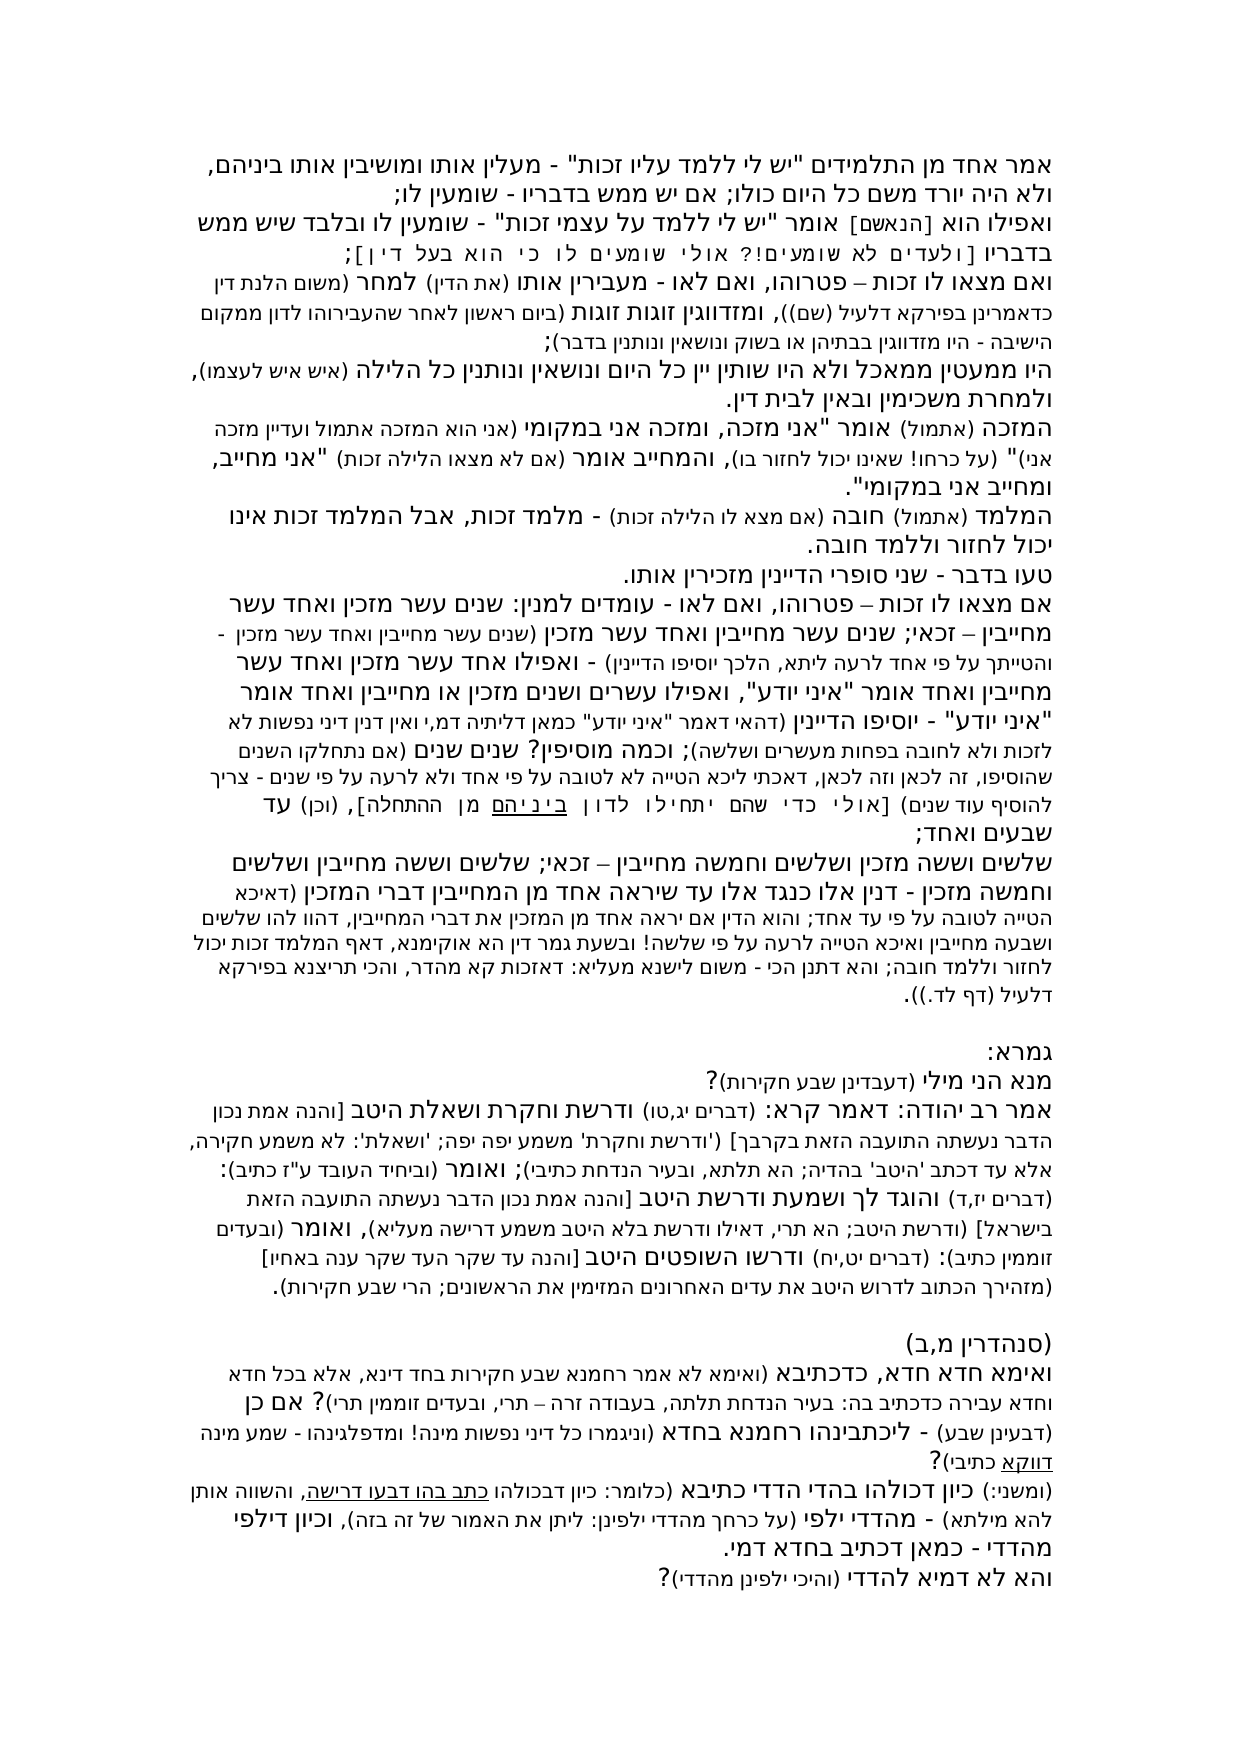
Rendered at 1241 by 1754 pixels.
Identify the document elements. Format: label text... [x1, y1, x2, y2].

text המלמד (אתמול) חובה (אם מצא לו הלילה זכות) - מלמד זכות, אבל המלמד זכות אינו יכול לחזור וללמד חובה. [187, 501, 1053, 560]
text (סנהדרין מ,ב) [187, 1329, 1053, 1358]
text מנא הני מילי (דעבדינן שבע חקירות)? [187, 1067, 1053, 1096]
text היו ממעטין ממאכל ולא היו שותין יין כל היום ונושאין ונותנין כל הלילה (איש איש לעצמו), ולמחרת משכימין ובאין לבית דין. [187, 355, 1053, 414]
text ואפילו הוא [הנאשם] אומר "יש לי ללמד על עצמי זכות" - שומעין לו ובלבד שיש ממש בדבריו [ולעדים לא שומעים!? אולי שומעים לו כי הוא בעל דין]; [187, 208, 1053, 267]
text ואם מצאו לו זכות – פטרוהו, ואם לאו - מעבירין אותו (את הדין) למחר (משום הלנת דין כדאמרינן בפירקא דלעיל (שם)), ומזדווגין זוגות זוגות (ביום ראשון לאחר שהעבירוהו לדון ממקום הישיבה - היו מזדווגין בבתיהן או בשוק ונושאין ונותנין בדבר); [187, 267, 1053, 355]
text ואימא חדא חדא, כדכתיבא (ואימא לא אמר רחמנא שבע חקירות בחד דינא, אלא בכל חדא וחדא עבירה כדכתיב בה: בעיר הנדחת תלתה, בעבודה זרה – תרי, ובעדים זוממין תרי)? אם כן (דבעינן שבע) - ליכתבינהו רחמנא בחדא (וניגמרו כל דיני נפשות מינה! ומדפלגינהו - שמע מינה דווקא כתיבי)? [187, 1358, 1053, 1475]
text אמר רב יהודה: דאמר קרא: (דברים יג,טו) ודרשת וחקרת ושאלת היטב [והנה אמת נכון הדבר נעשתה התועבה הזאת בקרבך] ('ודרשת וחקרת' משמע יפה יפה; 'ושאלת': לא משמע חקירה, אלא עד דכתב 'היטב' בהדיה; הא תלתא, ובעיר הנדחת כתיבי); ואומר (וביחיד העובד ע"ז כתיב): (דברים יז,ד) והוגד לך ושמעת ודרשת היטב [והנה אמת נכון הדבר נעשתה התועבה הזאת בישראל] (ודרשת היטב; הא תרי, דאילו ודרשת בלא היטב משמע דרישה מעליא), ואומר (ובעדים זוממין כתיב): (דברים יט,יח) ודרשו השופטים היטב [והנה עד שקר העד שקר ענה באחיו] (מזהירך הכתוב לדרוש היטב את עדים האחרונים המזימין את הראשונים; הרי שבע חקירות). [187, 1096, 1053, 1300]
text גמרא: [187, 1037, 1053, 1067]
text אמר אחד מן התלמידים "יש לי ללמד עליו זכות" - מעלין אותו ומושיבין אותו ביניהם, ולא היה יורד משם כל היום כולו; אם יש ממש בדבריו - שומעין לו; [187, 150, 1053, 208]
text אם מצאו לו זכות – פטרוהו, ואם לאו - עומדים למנין: שנים עשר מזכין ואחד עשר מחייבין – זכאי; שנים עשר מחייבין ואחד עשר מזכין (שנים עשר מחייבין ואחד עשר מזכין - והטייתך על פי אחד לרעה ליתא, הלכך יוסיפו הדיינין) - ואפילו אחד עשר מזכין ואחד עשר מחייבין ואחד אומר "איני יודע", ואפילו עשרים ושנים מזכין או מחייבין ואחד אומר "איני יודע" - יוסיפו הדיינין (דהאי דאמר "איני יודע" כמאן דליתיה דמ,י ואין דנין דיני נפשות לא לזכות ולא לחובה בפחות מעשרים ושלשה); וכמה מוסיפין? שנים שנים (אם נתחלקו השנים שהוסיפו, זה לכאן וזה לכאן, דאכתי ליכא הטייה לא לטובה על פי אחד ולא לרעה על פי שנים - צריך להוסיף עוד שנים) [אולי כדי שהם יתחילו לדון ביניהם מן ההתחלה], (וכן) עד שבעים ואחד; [187, 589, 1053, 848]
text טעו בדבר - שני סופרי הדיינין מזכירין אותו. [187, 560, 1053, 589]
text (ומשני:) כיון דכולהו בהדי הדדי כתיבא (כלומר: כיון דבכולהו כתב בהו דבעו דרישה, והשווה אותן להא מילתא) - מהדדי ילפי (על כרחך מהדדי ילפינן: ליתן את האמור של זה בזה), וכיון דילפי מהדדי - כמאן דכתיב בחדא דמי. [187, 1475, 1053, 1563]
text והא לא דמיא להדדי (והיכי ילפינן מהדדי)? [187, 1563, 1053, 1592]
text המזכה (אתמול) אומר "אני מזכה, ומזכה אני במקומי (אני הוא המזכה אתמול ועדיין מזכה אני)" (על כרחו! שאינו יכול לחזור בו), והמחייב אומר (אם לא מצאו הלילה זכות) "אני מחייב, ומחייב אני במקומי". [187, 414, 1053, 501]
text שלשים וששה מזכין ושלשים וחמשה מחייבין – זכאי; שלשים וששה מחייבין ושלשים וחמשה מזכין - דנין אלו כנגד אלו עד שיראה אחד מן המחייבין דברי המזכין (דאיכא הטייה לטובה על פי עד אחד; והוא הדין אם יראה אחד מן המזכין את דברי המחייבין, דהוו להו שלשים ושבעה מחייבין ואיכא הטייה לרעה על פי שלשה! ובשעת גמר דין הא אוקימנא, דאף המלמד זכות יכול לחזור וללמד חובה; והא דתנן הכי - משום לישנא מעליא: דאזכות קא מהדר, והכי תריצנא בפירקא דלעיל (דף לד.)). [187, 848, 1053, 1009]
